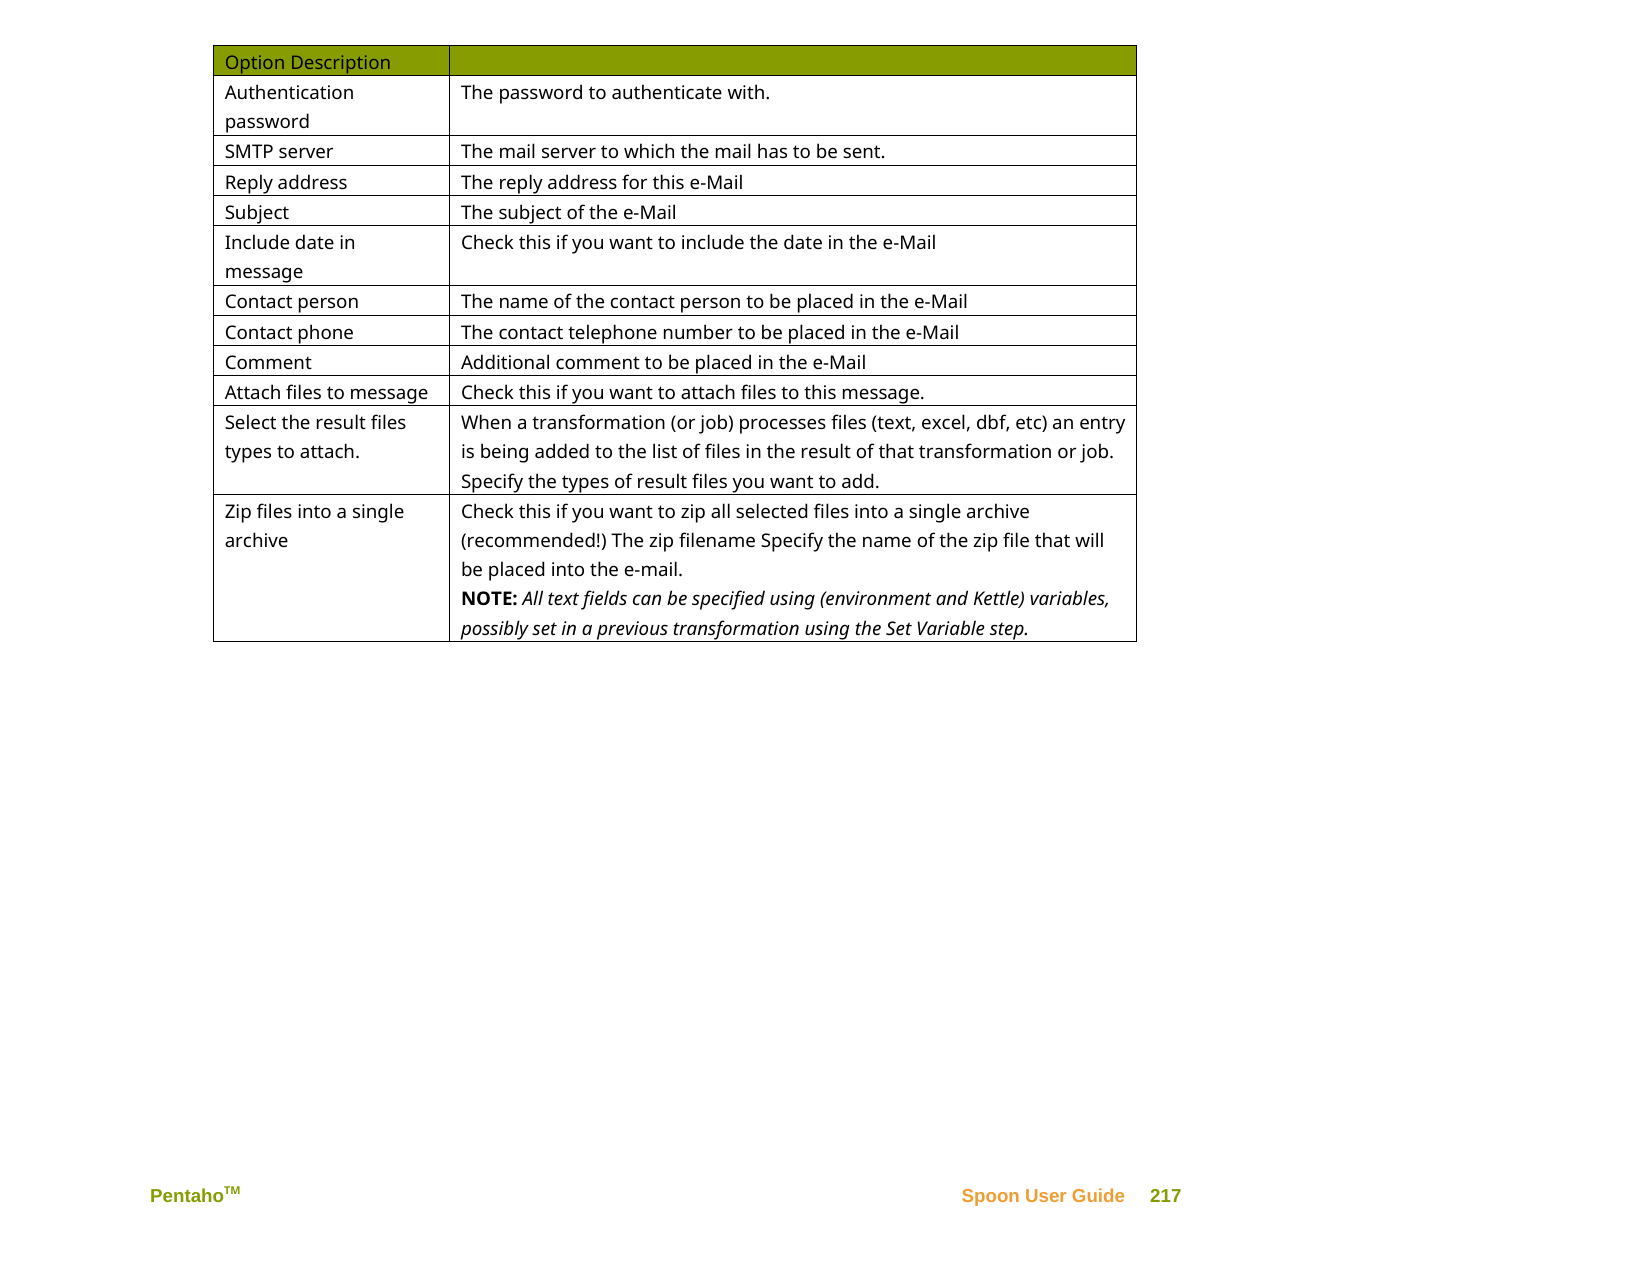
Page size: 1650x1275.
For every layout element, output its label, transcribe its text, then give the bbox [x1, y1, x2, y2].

table_cell Check this if you want to include the date in the e-Mail [450, 226, 1136, 284]
table_cell Select the result files types to attach. [214, 406, 449, 494]
table_header [450, 46, 1136, 75]
table_cell Contact phone [214, 316, 449, 345]
table_cell Contact person [214, 286, 449, 315]
table_cell The mail server to which the mail has to be sent. [450, 136, 1136, 165]
table_cell The contact telephone number to be placed in the e-Mail [450, 316, 1136, 345]
table_cell Check this if you want to zip all selected files into a single archive (recommended!) The zip filename Specify the name of the zip file that will be placed into the e-mail. NOTE: All text fields can be specified using (environment and Kettle) variables, possibly set in a previous transformation using the Set Variable step. [450, 495, 1136, 641]
table_cell When a transformation (or job) processes files (text, excel, dbf, etc) an entry is being added to the list of files in the result of that transformation or job. Specify the types of result files you want to add. [450, 406, 1136, 494]
table_header Option Description [214, 46, 449, 75]
table_cell Authentication password [214, 76, 449, 134]
table_cell Comment [214, 346, 449, 375]
table_cell Check this if you want to attach files to this message. [450, 376, 1136, 405]
table_cell The password to authenticate with. [450, 76, 1136, 134]
table_cell Additional comment to be placed in the e-Mail [450, 346, 1136, 375]
table_cell Reply address [214, 166, 449, 195]
table_cell The reply address for this e-Mail [450, 166, 1136, 195]
table_cell Attach files to message [214, 376, 449, 405]
table_cell The name of the contact person to be placed in the e-Mail [450, 286, 1136, 315]
table_cell SMTP server [214, 136, 449, 165]
table_cell Subject [214, 196, 449, 225]
table_cell The subject of the e-Mail [450, 196, 1136, 225]
table_cell Include date in message [214, 226, 449, 284]
table_cell Zip files into a single archive [214, 495, 449, 641]
